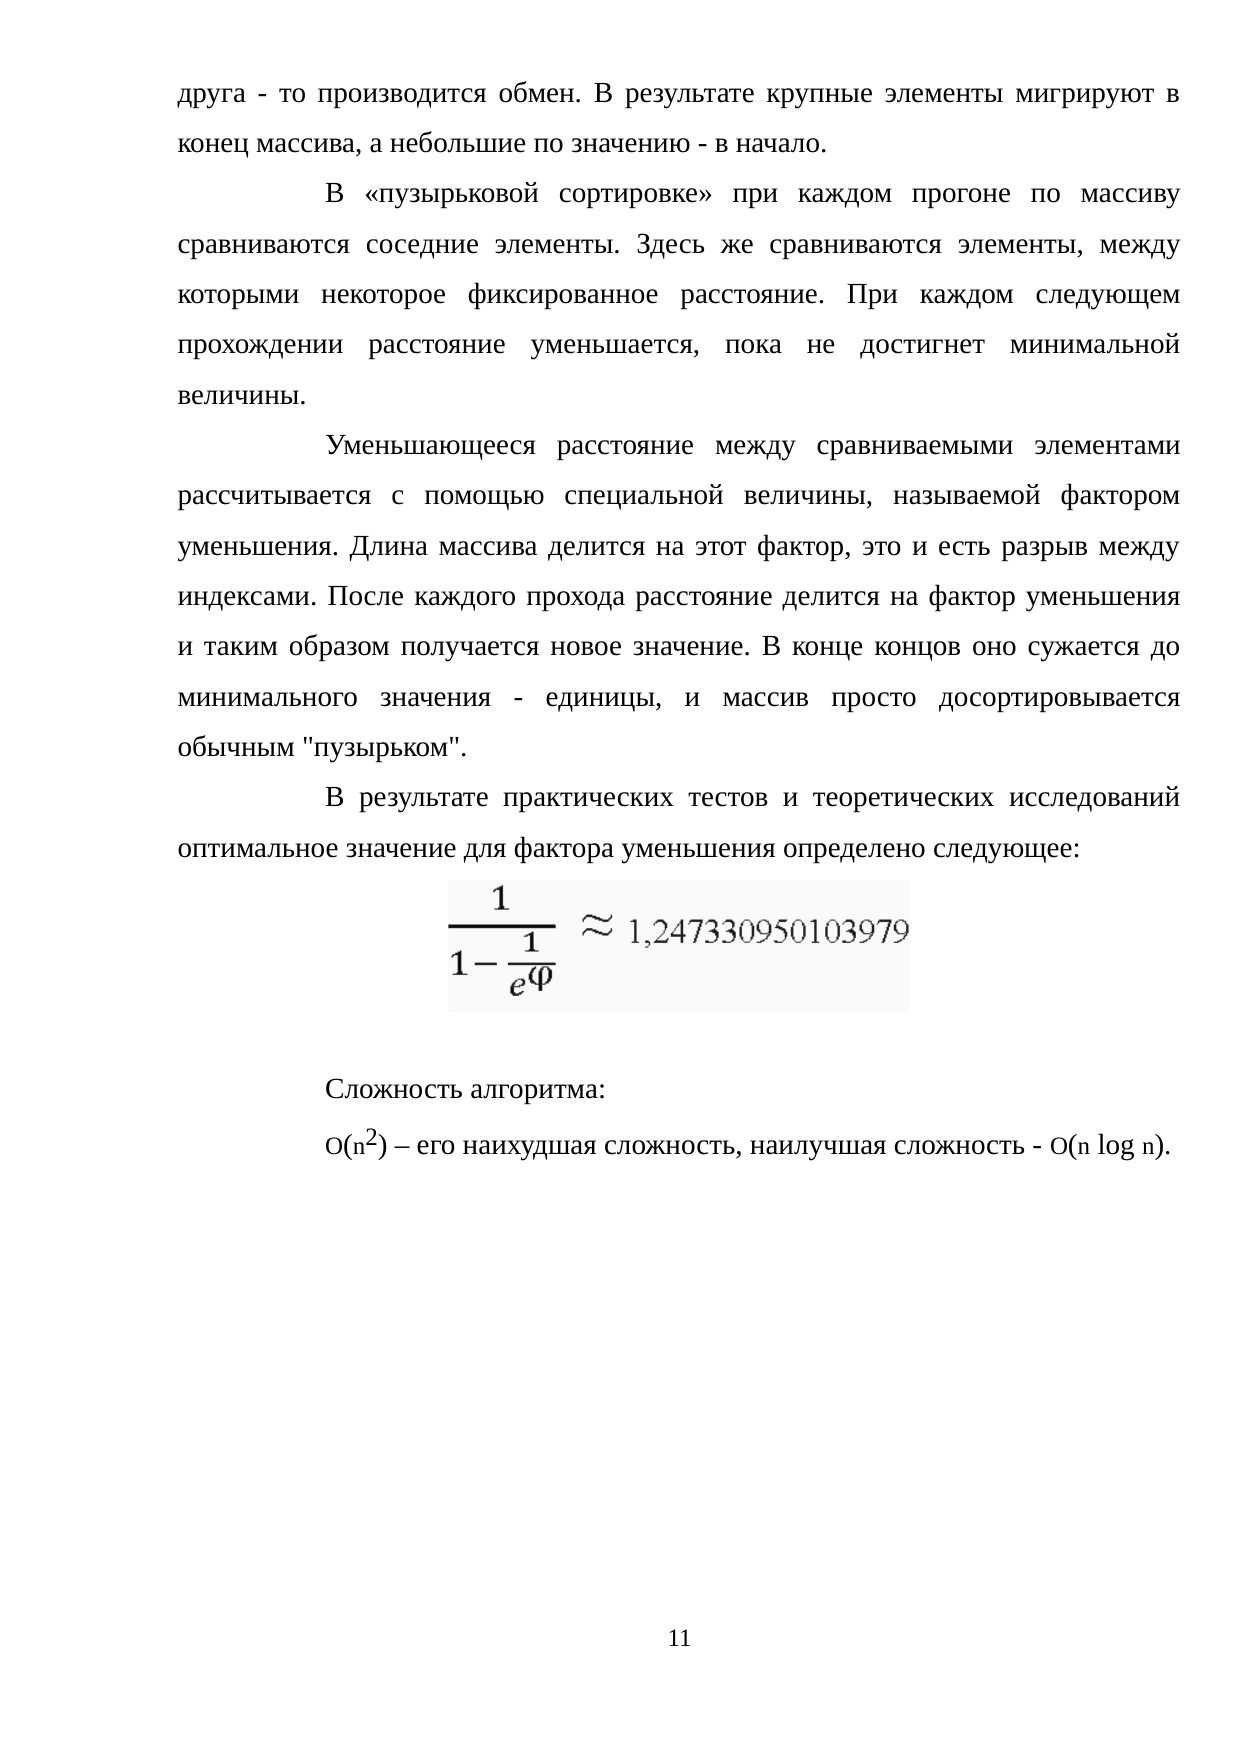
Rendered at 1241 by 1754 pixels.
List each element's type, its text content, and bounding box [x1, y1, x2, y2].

text Уменьшающееся расстояние между сравниваемыми элементами рассчитывается с помощью специальной величины, называемой фактором уменьшения. Длина массива делится на этот фактор, это и есть разрыв между индексами. После каждого прохода расстояние делится на фактор уменьшения и таким образом получается новое значение. В конце концов оно сужается до минимального значения - единицы, и массив просто досортировывается обычным "пузырьком". [177, 427, 1181, 763]
text В «пузырьковой сортировке» при каждом прогоне по массиву сравниваются соседние элементы. Здесь же сравниваются элементы, между которыми некоторое фиксированное расстояние. При каждом следующем прохождении расстояние уменьшается, пока не достигнет минимальной величины. [177, 176, 1181, 410]
text O(n2) – его наихудшая сложность, наилучшая сложность - O(n log n). [177, 1122, 1181, 1161]
text Сложность алгоритма: [177, 1072, 1181, 1105]
text В результате практических тестов и теоретических исследований оптимальное значение для фактора уменьшения определено следующее: [177, 779, 1181, 863]
text друга - то производится обмен. В результате крупные элементы мигрируют в конец массива, а небольшие по значению - в начало. [177, 75, 1181, 159]
